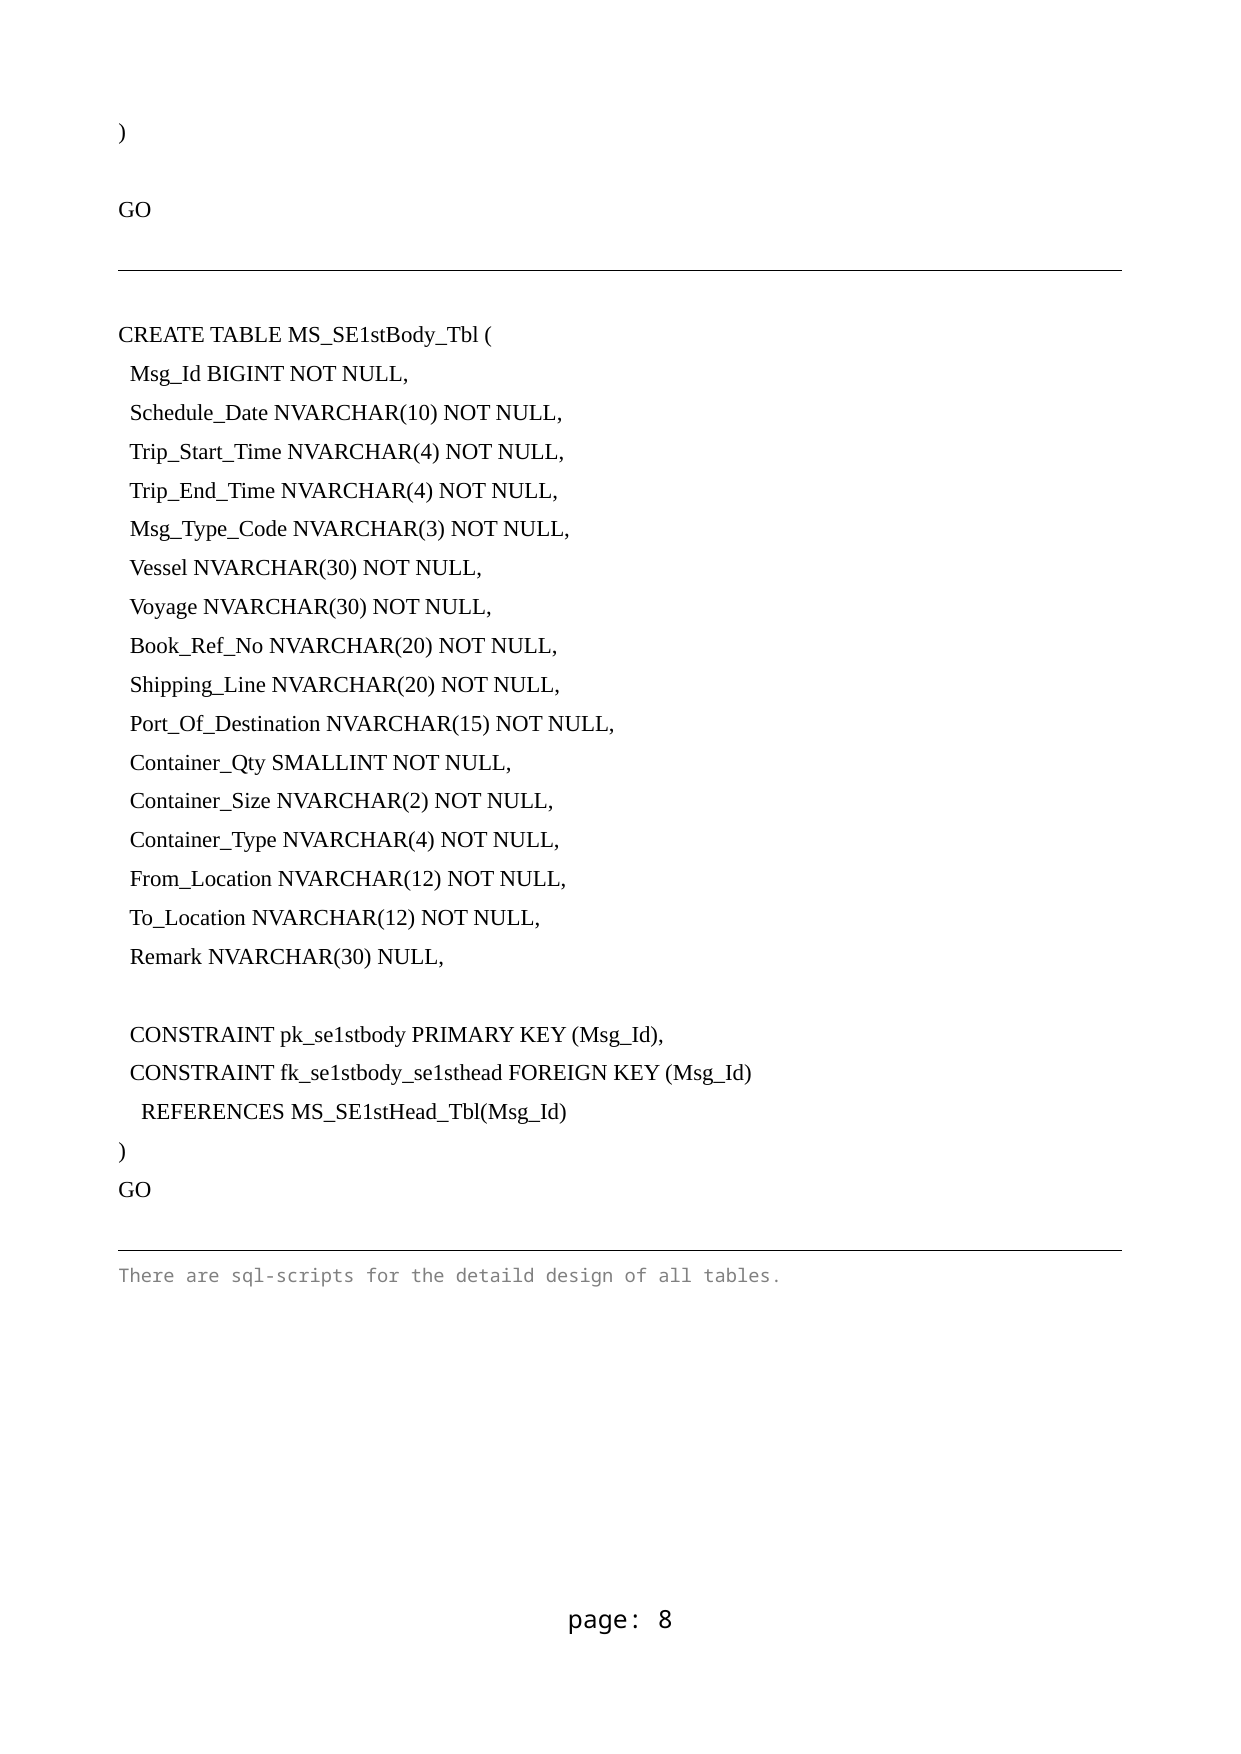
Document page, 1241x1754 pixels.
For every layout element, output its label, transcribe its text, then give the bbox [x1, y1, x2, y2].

text CONSTRAINT pk_se1stbody PRIMARY KEY (Msg_Id), [118, 1021, 1122, 1047]
text Container_Size NVARCHAR(2) NOT NULL, [118, 787, 1122, 814]
text Voyage NVARCHAR(30) NOT NULL, [118, 593, 1122, 619]
text ) [118, 118, 1122, 144]
text Msg_Id BIGINT NOT NULL, [118, 360, 1122, 386]
text From_Location NVARCHAR(12) NOT NULL, [118, 865, 1122, 892]
text Trip_Start_Time NVARCHAR(4) NOT NULL, [118, 438, 1122, 464]
text GO [118, 1176, 1122, 1202]
text To_Location NVARCHAR(12) NOT NULL, [118, 904, 1122, 930]
text Shipping_Line NVARCHAR(20) NOT NULL, [118, 671, 1122, 697]
text There are sql-scripts for the detaild design of all tables. [118, 1263, 1122, 1288]
text CREATE TABLE MS_SE1stBody_Tbl ( [118, 321, 1122, 348]
text ) [118, 1137, 1122, 1163]
text Schedule_Date NVARCHAR(10) NOT NULL, [118, 399, 1122, 425]
text Book_Ref_No NVARCHAR(20) NOT NULL, [118, 632, 1122, 658]
text CONSTRAINT fk_se1stbody_se1sthead FOREIGN KEY (Msg_Id) [118, 1059, 1122, 1086]
text REFERENCES MS_SE1stHead_Tbl(Msg_Id) [118, 1098, 1122, 1125]
text Msg_Type_Code NVARCHAR(3) NOT NULL, [118, 516, 1122, 542]
text Vessel NVARCHAR(30) NOT NULL, [118, 554, 1122, 581]
text Container_Qty SMALLINT NOT NULL, [118, 749, 1122, 775]
text Trip_End_Time NVARCHAR(4) NOT NULL, [118, 477, 1122, 503]
text Remark NVARCHAR(30) NULL, [118, 943, 1122, 969]
text Port_Of_Destination NVARCHAR(15) NOT NULL, [118, 710, 1122, 736]
text GO [118, 196, 1122, 222]
text Container_Type NVARCHAR(4) NOT NULL, [118, 826, 1122, 853]
